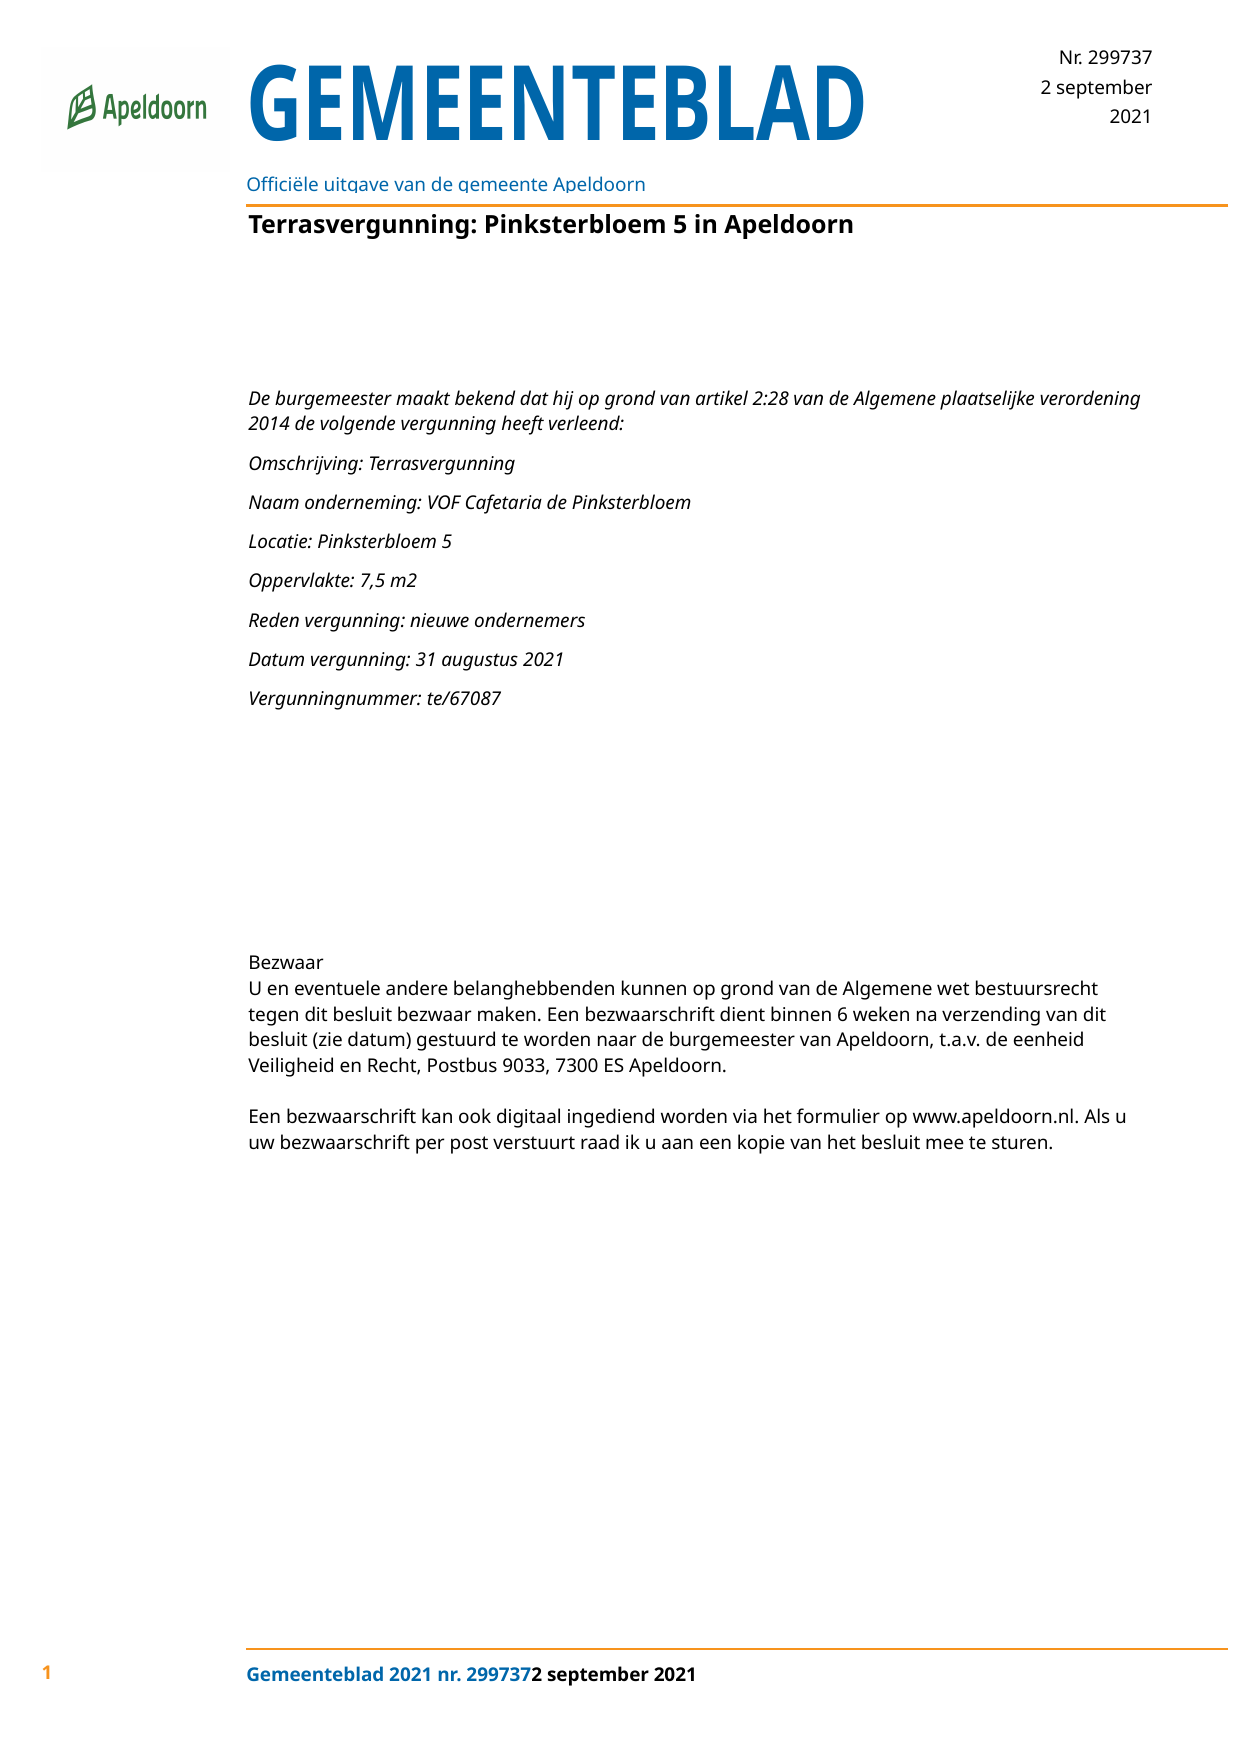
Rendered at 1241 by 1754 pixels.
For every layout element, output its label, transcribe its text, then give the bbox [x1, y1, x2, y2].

text Oppervlakte: 7,5 m2 [248, 567, 1152, 593]
text Vergunningnummer: te/67087 [248, 685, 1152, 711]
text Locatie: Pinksterbloem 5 [248, 528, 1152, 554]
text Terrasvergunning: Pinksterbloem 5 in Apeldoorn [248, 207, 1152, 241]
text Reden vergunning: nieuwe ondernemers [248, 607, 1152, 632]
text Omschrijving: Terrasvergunning [248, 450, 1152, 475]
text De burgemeester maakt bekend dat hij op grond van artikel 2:28 van de Algemene plaatselijke verordening 2014 de volgende vergunning heeft verleend: [248, 385, 1152, 436]
text Bezwaar [248, 949, 1152, 975]
text Datum vergunning: 31 augustus 2021 [248, 646, 1152, 672]
text Naam onderneming: VOF Cafetaria de Pinksterbloem [248, 489, 1152, 515]
text Een bezwaarschrift kan ook digitaal ingediend worden via het formulier op www.apeldoorn.nl. Als u uw bezwaarschrift per post verstuurt raad ik u aan een kopie van het besluit mee te sturen. [248, 1104, 1152, 1155]
text U en eventuele andere belanghebbenden kunnen op grond van de Algemene wet bestuursrecht tegen dit besluit bezwaar maken. Een bezwaarschrift dient binnen 6 weken na verzending van dit besluit (zie datum) gestuurd te worden naar de burgemeester van Apeldoorn, t.a.v. de eenheid Veiligheid en Recht, Postbus 9033, 7300 ES Apeldoorn. [248, 975, 1152, 1078]
picture [41, 47, 231, 172]
